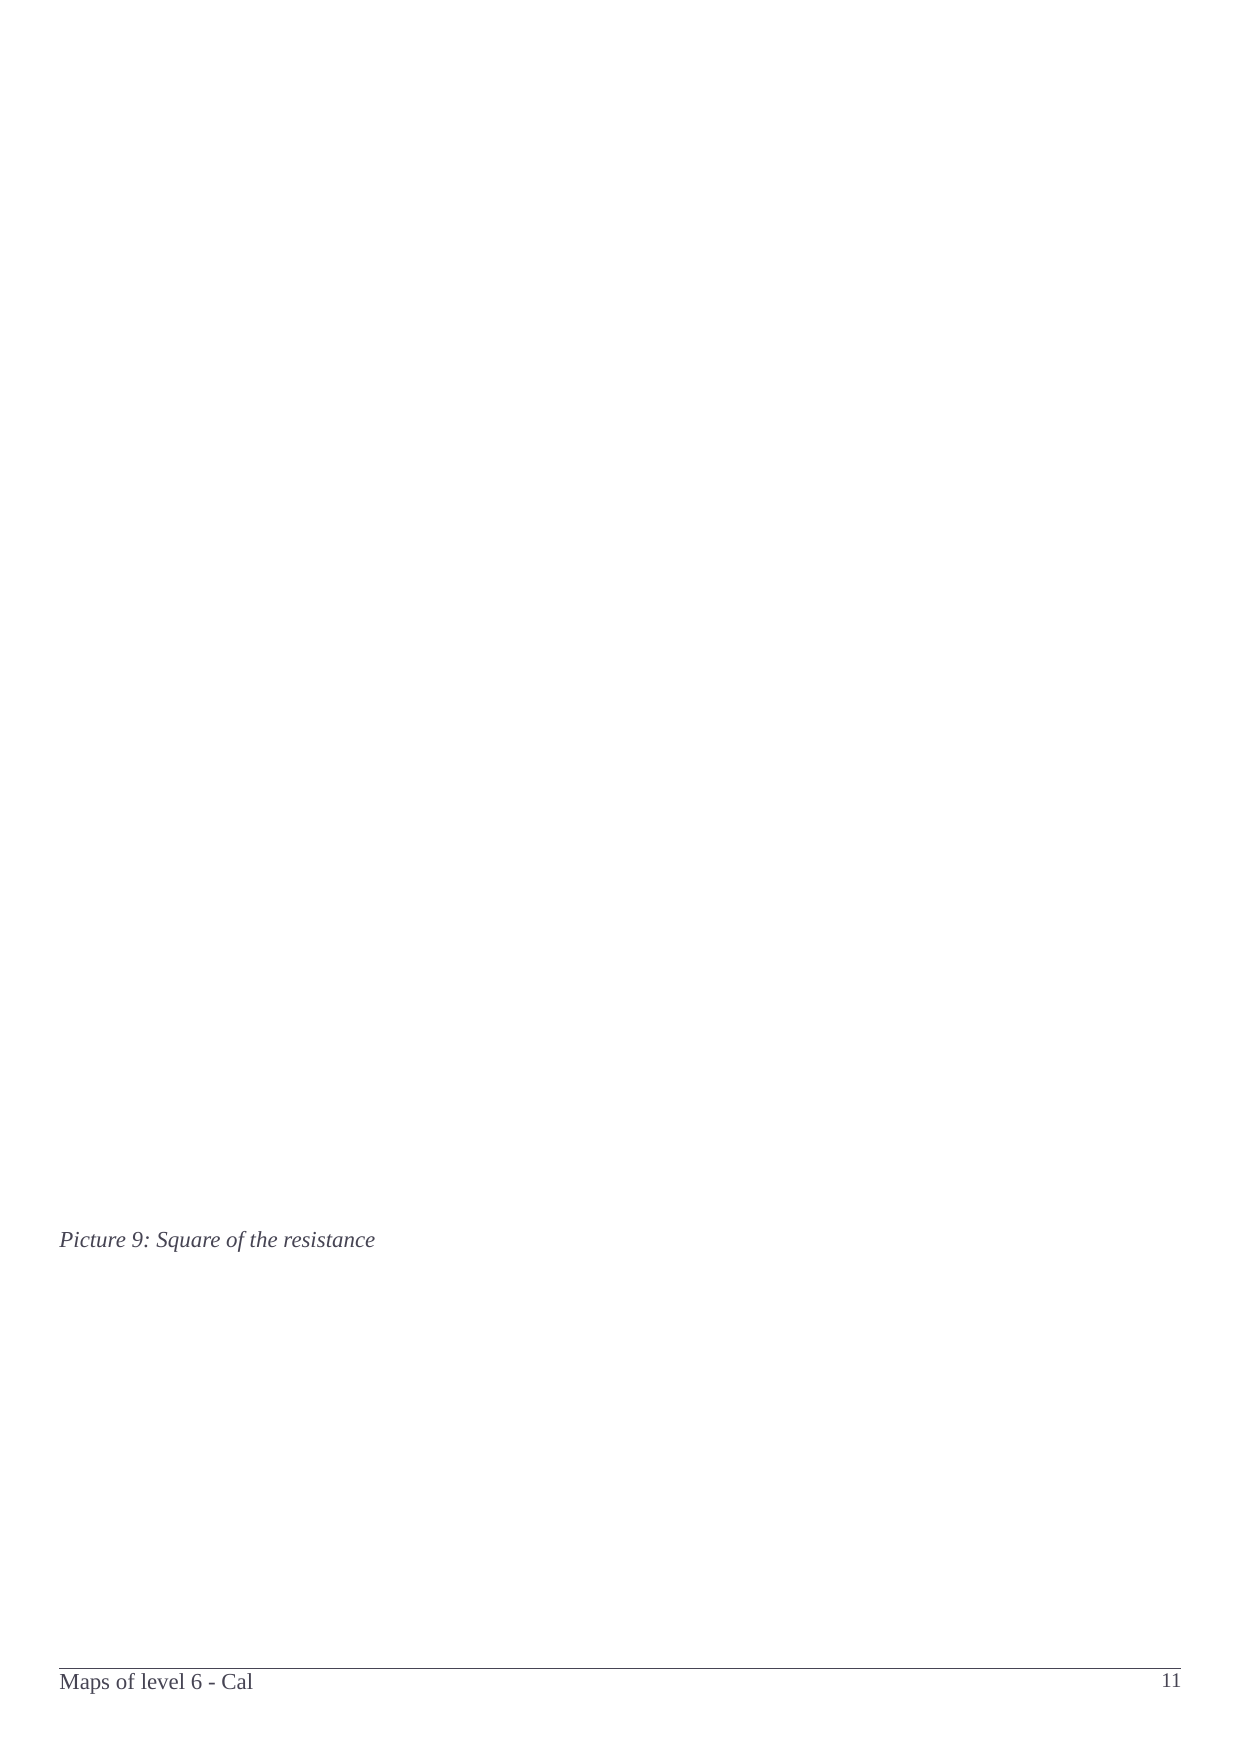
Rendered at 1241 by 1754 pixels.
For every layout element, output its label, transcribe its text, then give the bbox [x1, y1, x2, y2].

text Picture 9: Square of the resistance [59, 72, 1181, 1252]
